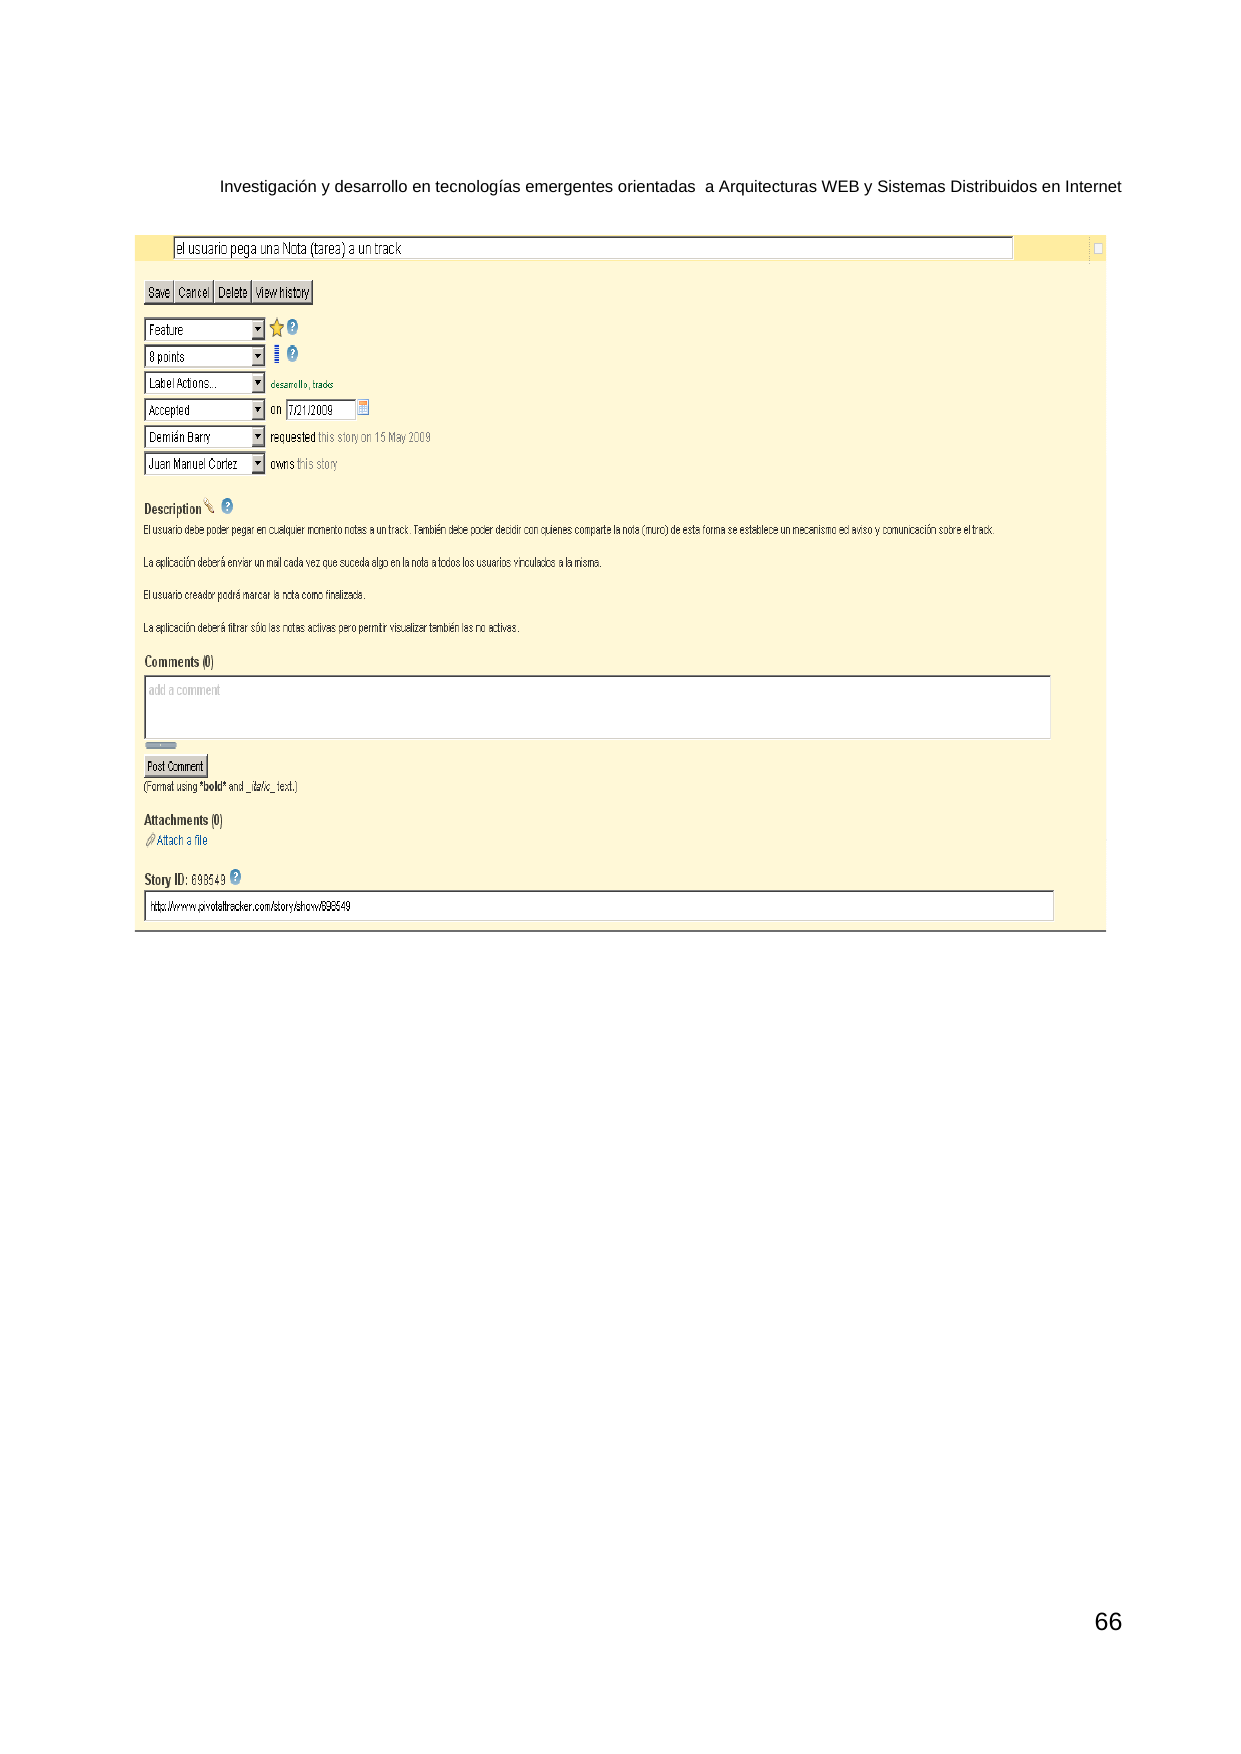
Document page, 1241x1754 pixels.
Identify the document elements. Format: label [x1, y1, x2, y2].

picture [134, 235, 1107, 932]
